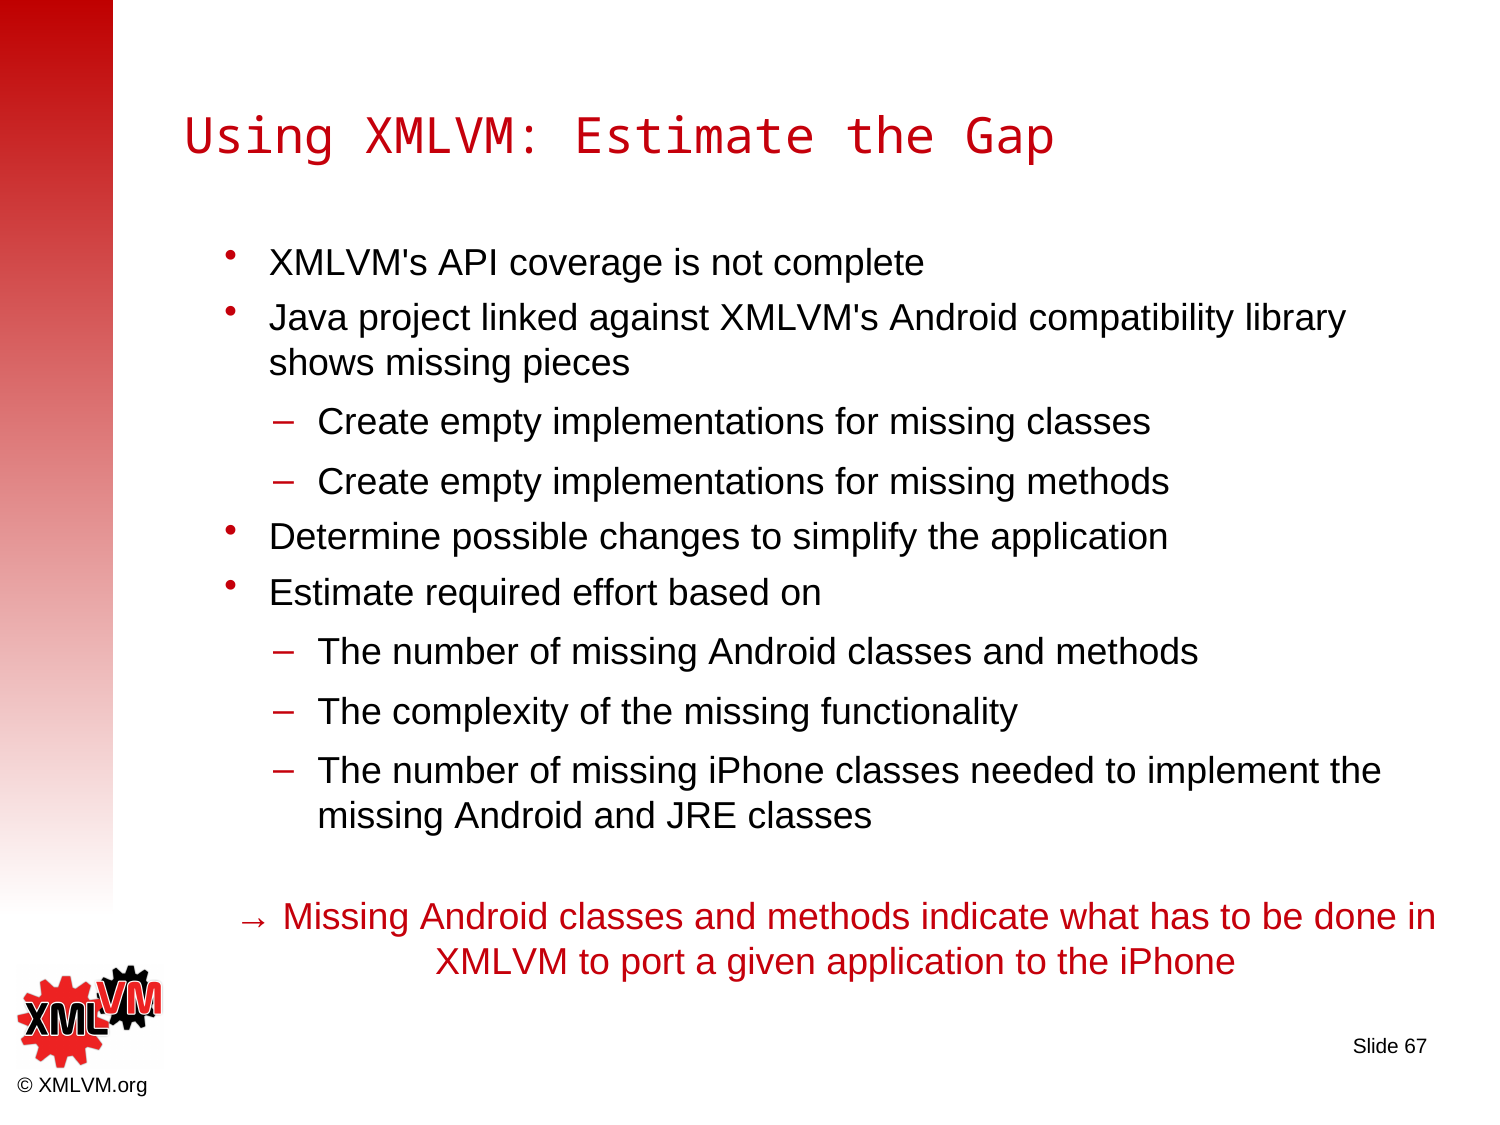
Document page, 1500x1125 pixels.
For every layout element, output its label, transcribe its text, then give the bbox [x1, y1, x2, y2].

picture [16, 964, 164, 1069]
list XMLVM's API coverage is not complete Java project linked against XMLVM's Android compatibility library shows missing pieces Create empty implementations for missing classes Create empty implementations for missing methods Determine possible changes to simplify the application Estimate required effort based on The number of missing Android classes and methods The complexity of the missing functionality The number of missing iPhone classes needed to implement the missing Android and JRE classes → Missing Android classes and methods indicate what has to be done in XMLVM to port a given application to the iPhone [224, 237, 1447, 986]
title Using XMLVM: Estimate the Gap [170, 74, 1447, 200]
